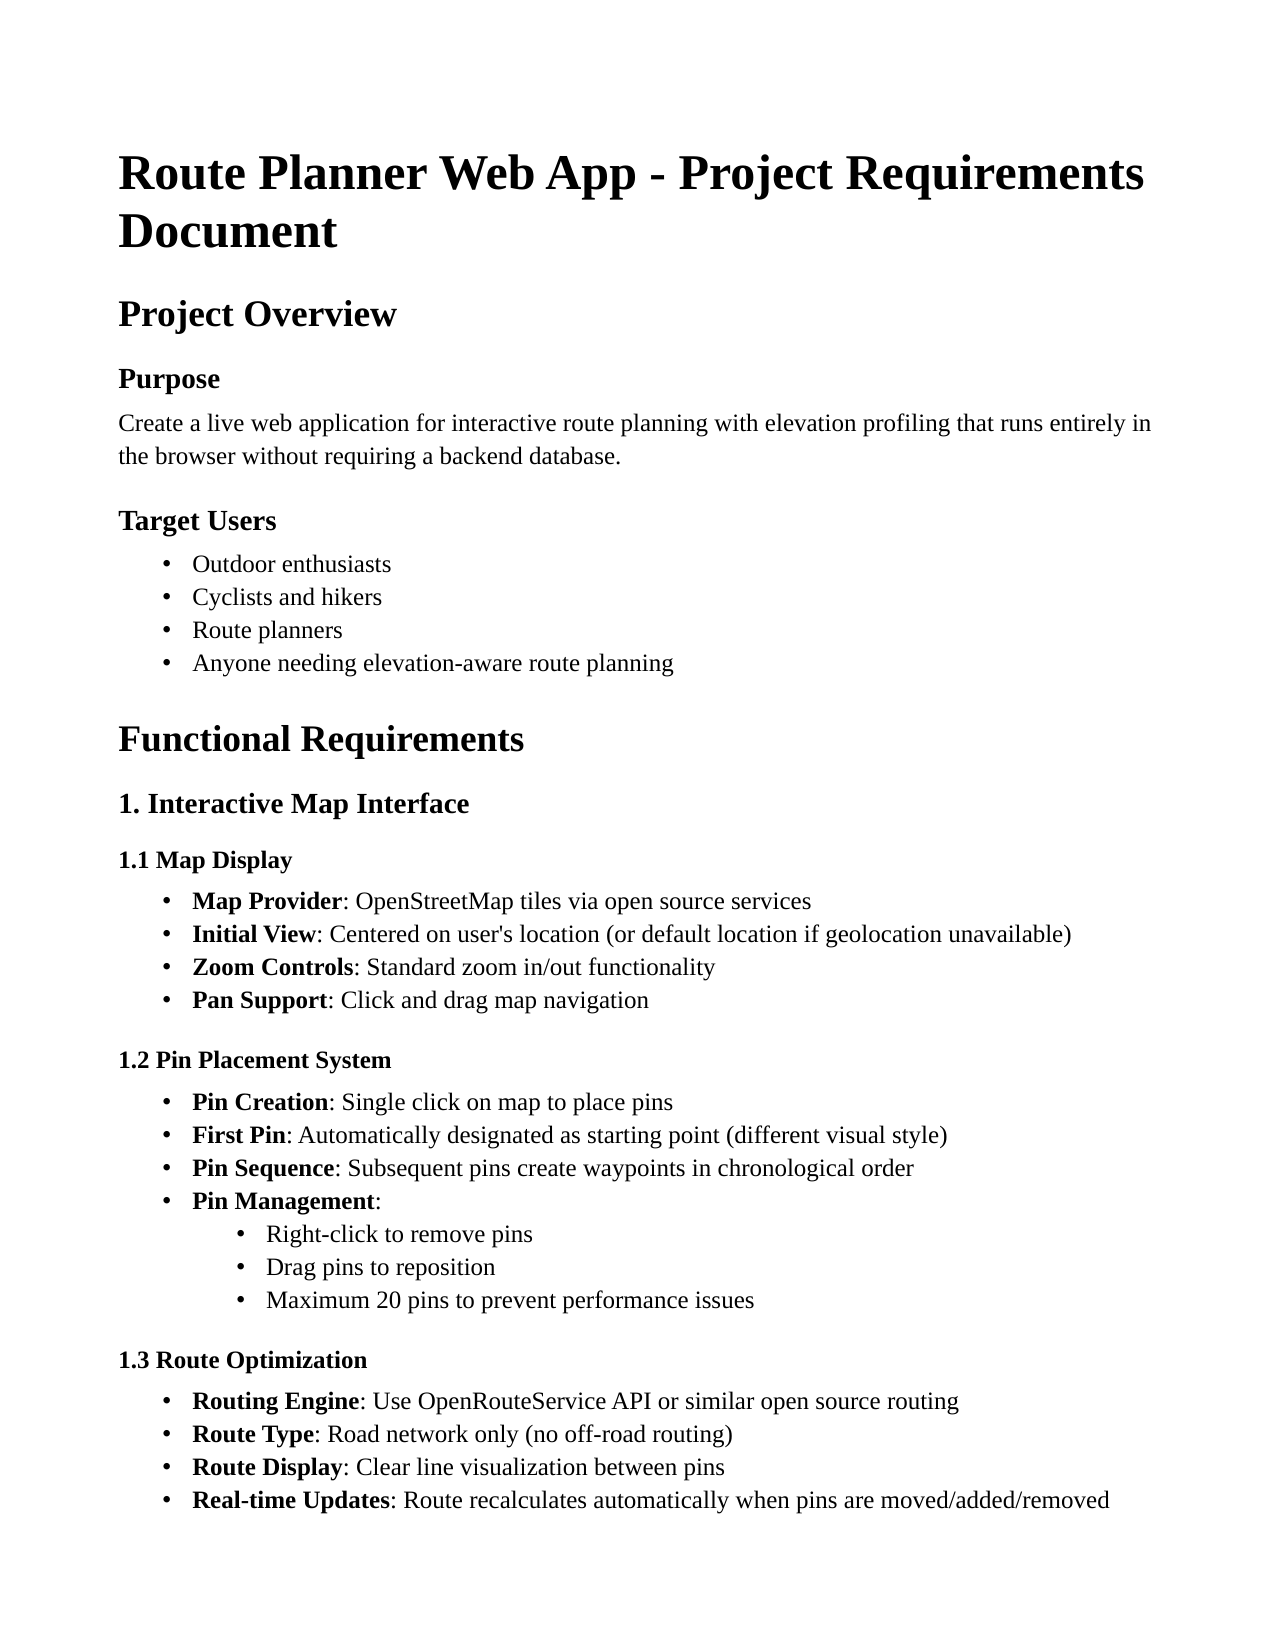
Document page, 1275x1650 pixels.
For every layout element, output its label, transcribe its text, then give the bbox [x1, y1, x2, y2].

list Pin Management: [162, 1186, 1157, 1215]
subtitle 1.2 Pin Placement System [118, 1046, 1157, 1074]
list Pan Support: Click and drag map navigation [162, 986, 1157, 1014]
subtitle Target Users [118, 503, 1157, 536]
list Cyclists and hikers [162, 582, 1157, 611]
list Maximum 20 pins to prevent performance issues [236, 1285, 1157, 1314]
list Drag pins to reposition [236, 1252, 1157, 1281]
subtitle 1. Interactive Map Interface [118, 787, 1157, 820]
subtitle Route Planner Web App - Project Requirements Document [118, 143, 1157, 258]
subtitle Project Overview [118, 291, 1157, 334]
subtitle 1.1 Map Display [118, 845, 1157, 874]
list First Pin: Automatically designated as starting point (different visual style) [162, 1120, 1157, 1149]
list Pin Creation: Single click on map to place pins [162, 1087, 1157, 1116]
subtitle Functional Requirements [118, 716, 1157, 759]
list Right-click to remove pins [236, 1219, 1157, 1248]
list Route Display: Clear line visualization between pins [162, 1452, 1157, 1481]
list Routing Engine: Use OpenRouteService API or similar open source routing [162, 1386, 1157, 1415]
list Outdoor enthusiasts [162, 549, 1157, 578]
list Zoom Controls: Standard zoom in/out functionality [162, 952, 1157, 981]
list Route planners [162, 615, 1157, 644]
subtitle 1.3 Route Optimization [118, 1345, 1157, 1374]
text Create a live web application for interactive route planning with elevation profiling that runs entirely in the browser without requiring a backend database. [118, 408, 1157, 469]
subtitle Purpose [118, 362, 1157, 395]
list Map Provider: OpenStreetMap tiles via open source services [162, 886, 1157, 915]
list Pin Sequence: Subsequent pins create waypoints in chronological order [162, 1153, 1157, 1182]
list Route Type: Road network only (no off-road routing) [162, 1419, 1157, 1448]
list Initial View: Centered on user's location (or default location if geolocation unavailable) [162, 919, 1157, 948]
list Real-time Updates: Route recalculates automatically when pins are moved/added/removed [162, 1485, 1157, 1514]
list Anyone needing elevation-aware route planning [162, 648, 1157, 677]
